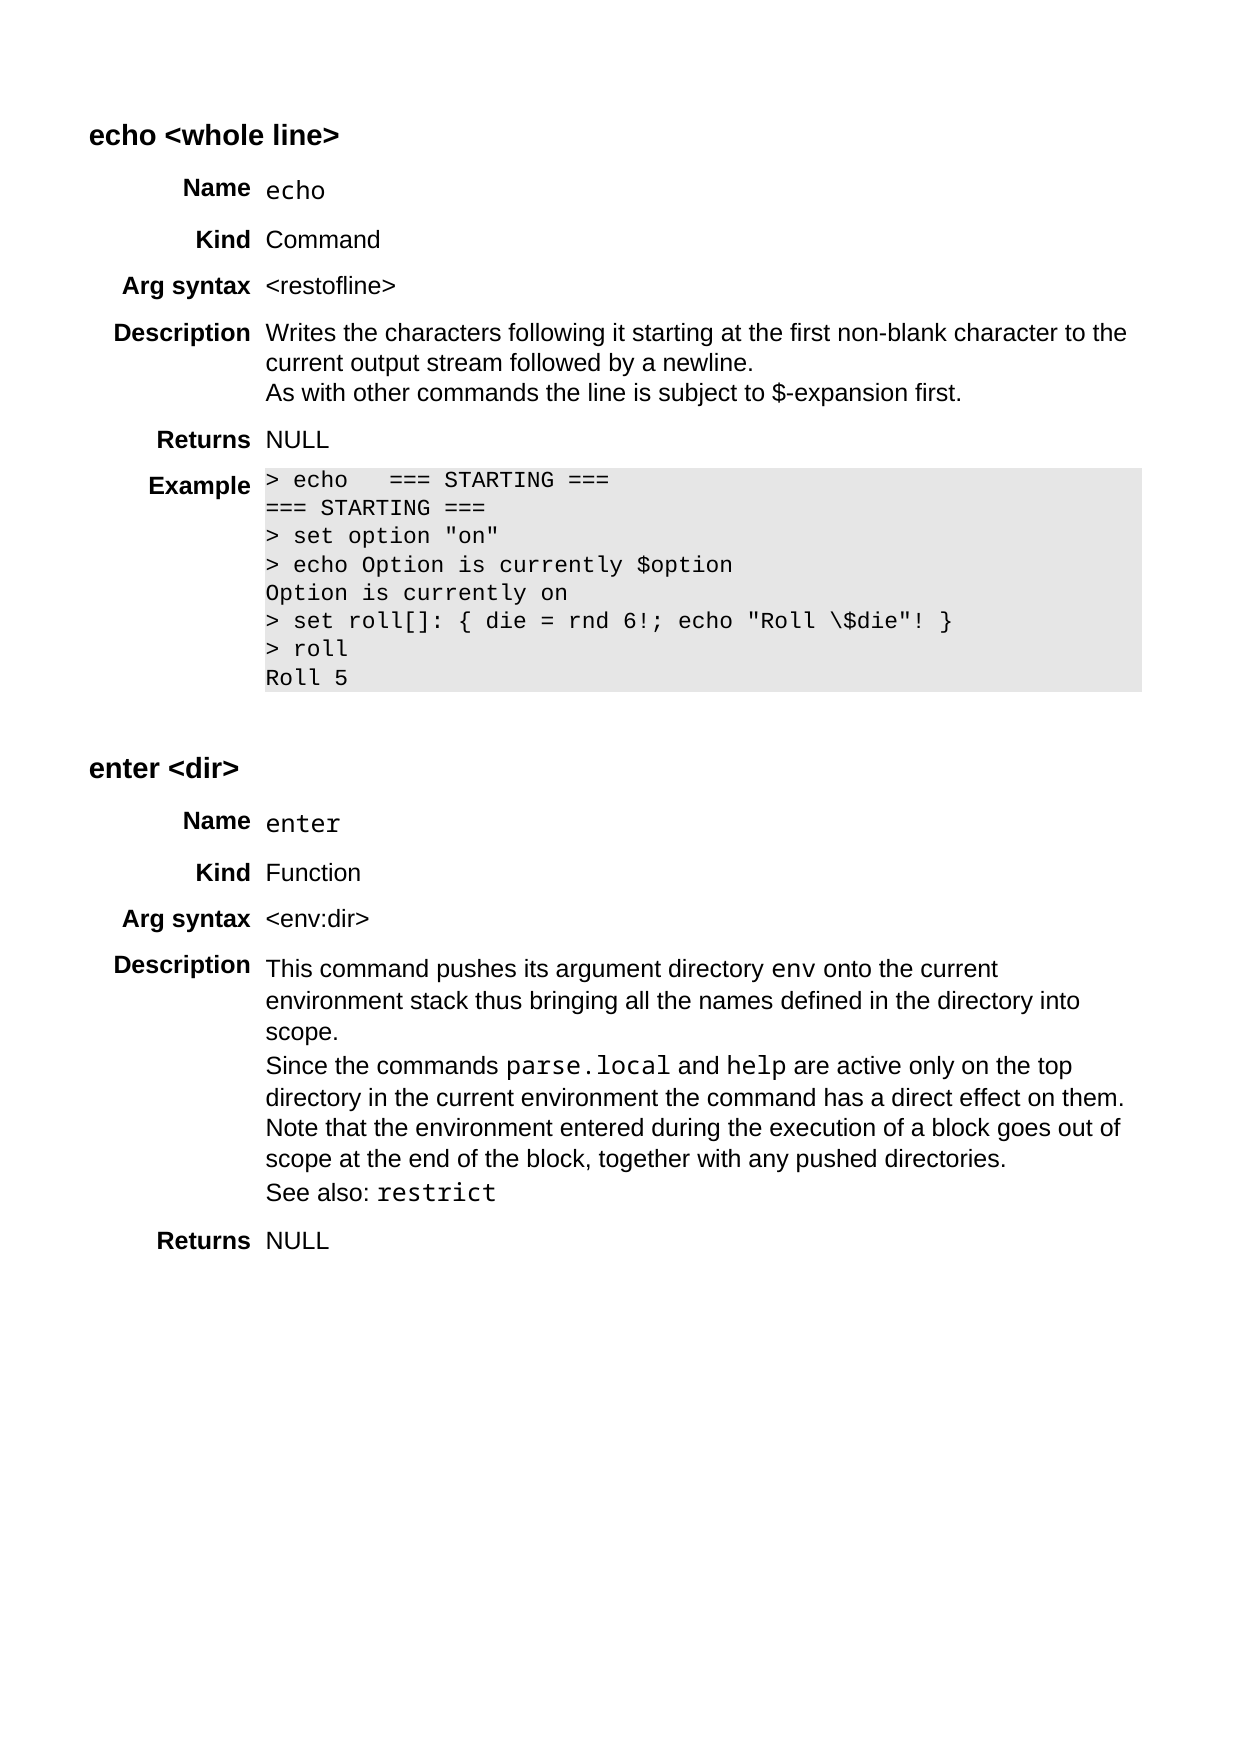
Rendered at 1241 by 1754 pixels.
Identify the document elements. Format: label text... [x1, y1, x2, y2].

table_header enter [263, 797, 1145, 849]
table_cell Kind [89, 849, 262, 895]
subtitle enter <dir> [88, 751, 1145, 784]
table_cell Command [263, 216, 1145, 262]
table_cell Returns [89, 416, 262, 462]
table_cell This command pushes its argument directory env onto the current environment stack thus bringing all the names defined in the directory into scope. Since the commands parse.local and help are active only on the top directory in the current environment the command has a direct effect on them. Note that the environment entered during the execution of a block goes out of scope at the end of the block, together with any pushed directories. See also: restrict [263, 942, 1145, 1217]
subtitle echo <whole line> [88, 118, 1145, 152]
table_cell Example [89, 463, 262, 704]
table_header Name [89, 164, 262, 216]
table_cell Arg syntax [89, 895, 262, 942]
table_cell <env:dir> [263, 895, 1145, 942]
table_cell Function [263, 849, 1145, 895]
table_cell Returns [89, 1218, 262, 1264]
table_cell Writes the characters following it starting at the first non-blank character to the current output stream followed by a newline. As with other commands the line is subject to $-expansion first. [263, 309, 1145, 416]
table_header Name [89, 797, 262, 849]
table_cell > echo === STARTING === === STARTING === > set option "on" > echo Option is currently $option Option is currently on > set roll[]: { die = rnd 6!; echo "Roll \$die"! } > roll Roll 5 [263, 463, 1145, 704]
table_cell NULL [263, 1218, 1145, 1264]
table_cell Arg syntax [89, 262, 262, 309]
table_header echo [263, 164, 1145, 216]
table_cell NULL [263, 416, 1145, 462]
table_cell Description [89, 942, 262, 1217]
table_cell Kind [89, 216, 262, 262]
table_cell Description [89, 309, 262, 416]
table_cell <restofline> [263, 262, 1145, 309]
